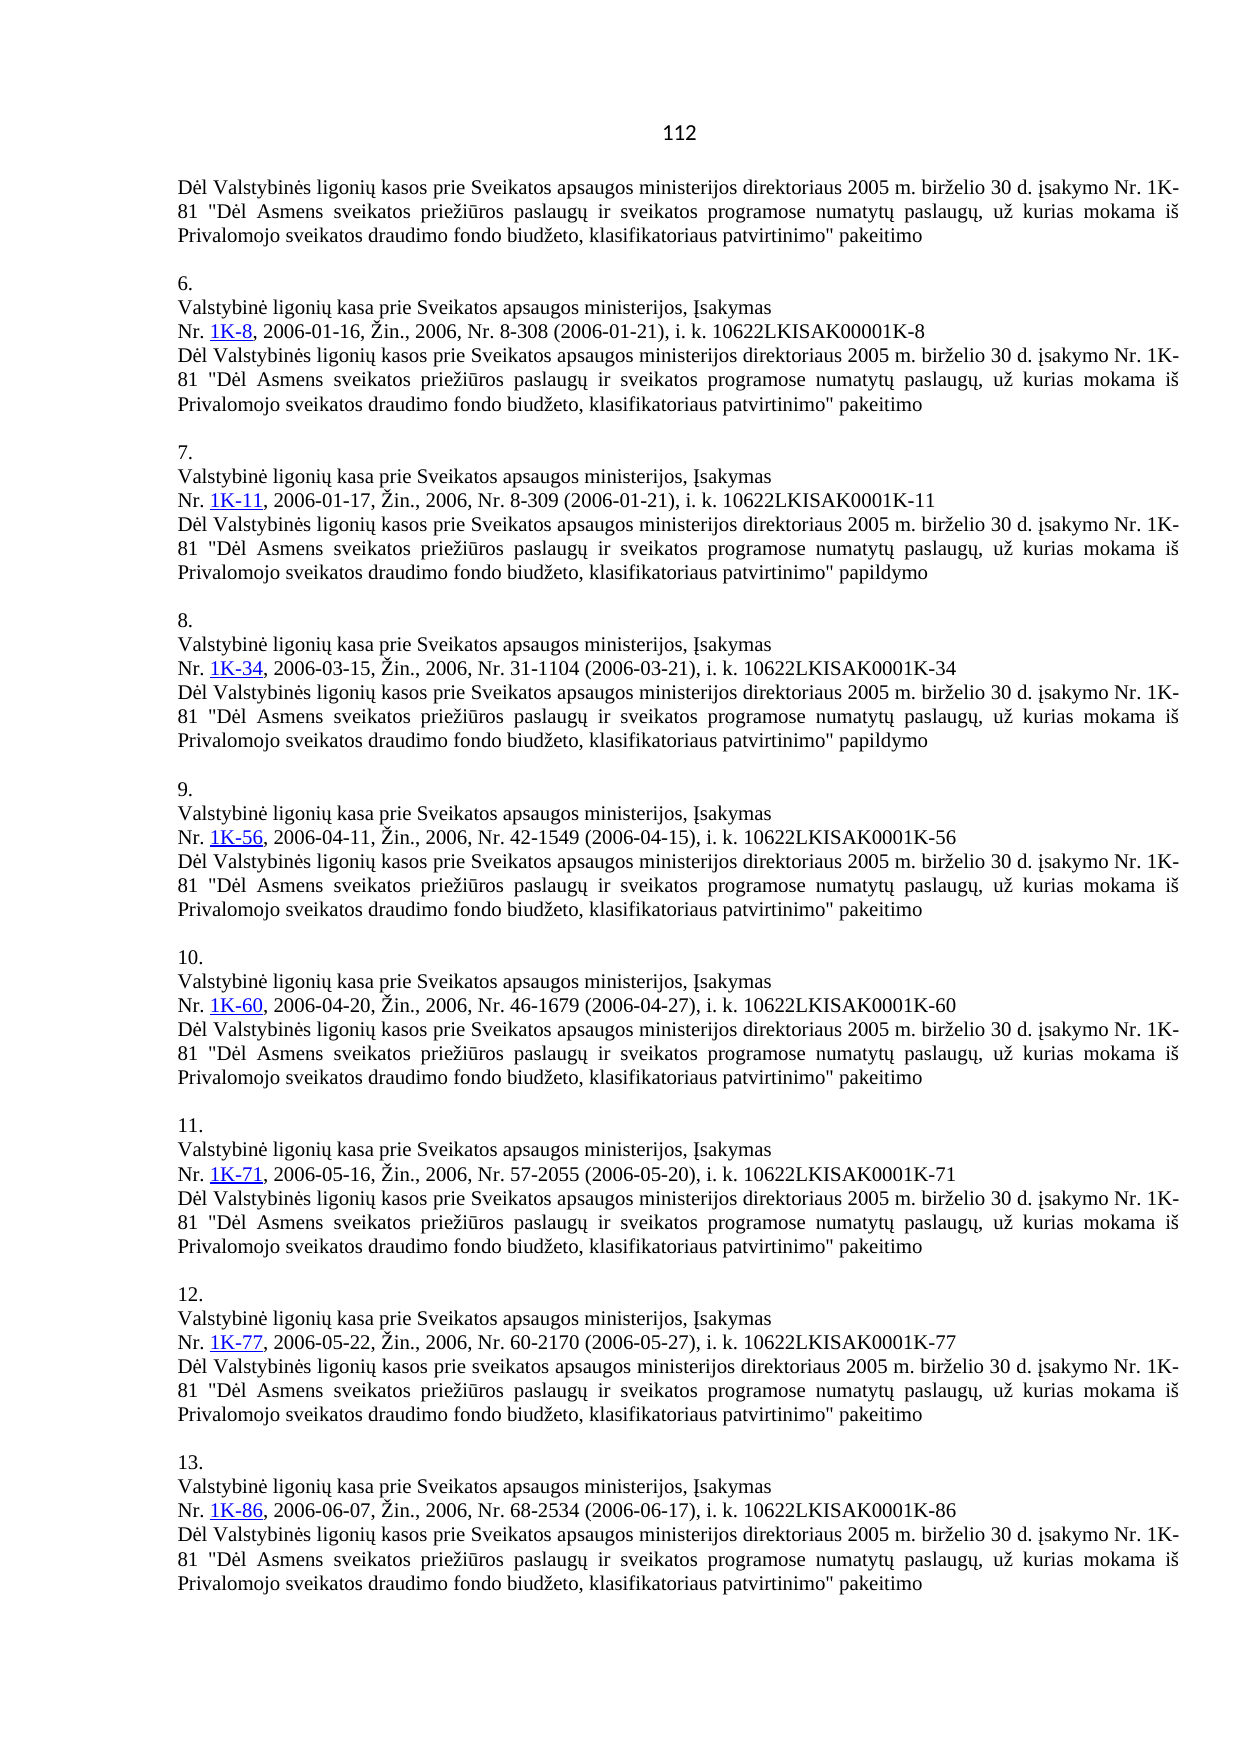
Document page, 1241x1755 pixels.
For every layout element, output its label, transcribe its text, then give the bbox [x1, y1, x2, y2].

text Dėl Valstybinės ligonių kasos prie Sveikatos apsaugos ministerijos direktoriaus 2005 m. birželio 30 d. įsakymo Nr. 1K-81 "Dėl Asmens sveikatos priežiūros paslaugų ir sveikatos programose numatytų paslaugų, už kurias mokama iš Privalomojo sveikatos draudimo fondo biudžeto, klasifikatoriaus patvirtinimo" pakeitimo [177, 175, 1181, 247]
text Dėl Valstybinės ligonių kasos prie Sveikatos apsaugos ministerijos direktoriaus 2005 m. birželio 30 d. įsakymo Nr. 1K-81 "Dėl Asmens sveikatos priežiūros paslaugų ir sveikatos programose numatytų paslaugų, už kurias mokama iš Privalomojo sveikatos draudimo fondo biudžeto, klasifikatoriaus patvirtinimo" papildymo [177, 680, 1181, 752]
text Valstybinė ligonių kasa prie Sveikatos apsaugos ministerijos, Įsakymas [177, 464, 1181, 488]
text Dėl Valstybinės ligonių kasos prie Sveikatos apsaugos ministerijos direktoriaus 2005 m. birželio 30 d. įsakymo Nr. 1K-81 "Dėl Asmens sveikatos priežiūros paslaugų ir sveikatos programose numatytų paslaugų, už kurias mokama iš Privalomojo sveikatos draudimo fondo biudžeto, klasifikatoriaus patvirtinimo" pakeitimo [177, 849, 1181, 921]
text Valstybinė ligonių kasa prie Sveikatos apsaugos ministerijos, Įsakymas [177, 295, 1181, 319]
text 10. [177, 945, 1181, 969]
text Valstybinė ligonių kasa prie Sveikatos apsaugos ministerijos, Įsakymas [177, 801, 1181, 824]
text Valstybinė ligonių kasa prie Sveikatos apsaugos ministerijos, Įsakymas [177, 632, 1181, 656]
text Nr. 1K-60, 2006-04-20, Žin., 2006, Nr. 46-1679 (2006-04-27), i. k. 10622LKISAK0001K-60 [177, 993, 1181, 1017]
text 11. [177, 1113, 1181, 1137]
text Valstybinė ligonių kasa prie Sveikatos apsaugos ministerijos, Įsakymas [177, 1306, 1181, 1330]
text Nr. 1K-11, 2006-01-17, Žin., 2006, Nr. 8-309 (2006-01-21), i. k. 10622LKISAK0001K-11 [177, 488, 1181, 512]
text Dėl Valstybinės ligonių kasos prie Sveikatos apsaugos ministerijos direktoriaus 2005 m. birželio 30 d. įsakymo Nr. 1K- 81 "Dėl Asmens sveikatos priežiūros paslaugų ir sveikatos programose numatytų paslaugų, už kurias mokama iš Privalomojo sveikatos draudimo fondo biudžeto, klasifikatoriaus patvirtinimo" papildymo [177, 512, 1181, 584]
text Dėl Valstybinės ligonių kasos prie Sveikatos apsaugos ministerijos direktoriaus 2005 m. birželio 30 d. įsakymo Nr. 1K-81 "Dėl Asmens sveikatos priežiūros paslaugų ir sveikatos programose numatytų paslaugų, už kurias mokama iš Privalomojo sveikatos draudimo fondo biudžeto, klasifikatoriaus patvirtinimo" pakeitimo [177, 1017, 1181, 1089]
text Nr. 1K-77, 2006-05-22, Žin., 2006, Nr. 60-2170 (2006-05-27), i. k. 10622LKISAK0001K-77 [177, 1330, 1181, 1354]
text Nr. 1K-8, 2006-01-16, Žin., 2006, Nr. 8-308 (2006-01-21), i. k. 10622LKISAK00001K-8 [177, 319, 1181, 343]
text Dėl Valstybinės ligonių kasos prie Sveikatos apsaugos ministerijos direktoriaus 2005 m. birželio 30 d. įsakymo Nr. 1K-81 "Dėl Asmens sveikatos priežiūros paslaugų ir sveikatos programose numatytų paslaugų, už kurias mokama iš Privalomojo sveikatos draudimo fondo biudžeto, klasifikatoriaus patvirtinimo" pakeitimo [177, 1186, 1181, 1258]
text Nr. 1K-71, 2006-05-16, Žin., 2006, Nr. 57-2055 (2006-05-20), i. k. 10622LKISAK0001K-71 [177, 1161, 1181, 1186]
text Valstybinė ligonių kasa prie Sveikatos apsaugos ministerijos, Įsakymas [177, 1137, 1181, 1161]
text Valstybinė ligonių kasa prie Sveikatos apsaugos ministerijos, Įsakymas [177, 969, 1181, 993]
text Nr. 1K-34, 2006-03-15, Žin., 2006, Nr. 31-1104 (2006-03-21), i. k. 10622LKISAK0001K-34 [177, 656, 1181, 680]
text Dėl Valstybinės ligonių kasos prie Sveikatos apsaugos ministerijos direktoriaus 2005 m. birželio 30 d. įsakymo Nr. 1K- 81 "Dėl Asmens sveikatos priežiūros paslaugų ir sveikatos programose numatytų paslaugų, už kurias mokama iš Privalomojo sveikatos draudimo fondo biudžeto, klasifikatoriaus patvirtinimo" pakeitimo [177, 343, 1181, 416]
text Nr. 1K-56, 2006-04-11, Žin., 2006, Nr. 42-1549 (2006-04-15), i. k. 10622LKISAK0001K-56 [177, 824, 1181, 849]
text 9. [177, 776, 1181, 801]
text 7. [177, 439, 1181, 464]
text 12. [177, 1282, 1181, 1306]
text 13. [177, 1450, 1181, 1474]
text 6. [177, 271, 1181, 295]
text Valstybinė ligonių kasa prie Sveikatos apsaugos ministerijos, Įsakymas [177, 1474, 1181, 1498]
text 8. [177, 608, 1181, 632]
text Nr. 1K-86, 2006-06-07, Žin., 2006, Nr. 68-2534 (2006-06-17), i. k. 10622LKISAK0001K-86 [177, 1498, 1181, 1522]
text Dėl Valstybinės ligonių kasos prie Sveikatos apsaugos ministerijos direktoriaus 2005 m. birželio 30 d. įsakymo Nr. 1K-81 "Dėl Asmens sveikatos priežiūros paslaugų ir sveikatos programose numatytų paslaugų, už kurias mokama iš Privalomojo sveikatos draudimo fondo biudžeto, klasifikatoriaus patvirtinimo" pakeitimo [177, 1522, 1181, 1594]
text Dėl Valstybinės ligonių kasos prie sveikatos apsaugos ministerijos direktoriaus 2005 m. birželio 30 d. įsakymo Nr. 1K-81 "Dėl Asmens sveikatos priežiūros paslaugų ir sveikatos programose numatytų paslaugų, už kurias mokama iš Privalomojo sveikatos draudimo fondo biudžeto, klasifikatoriaus patvirtinimo" pakeitimo [177, 1354, 1181, 1426]
